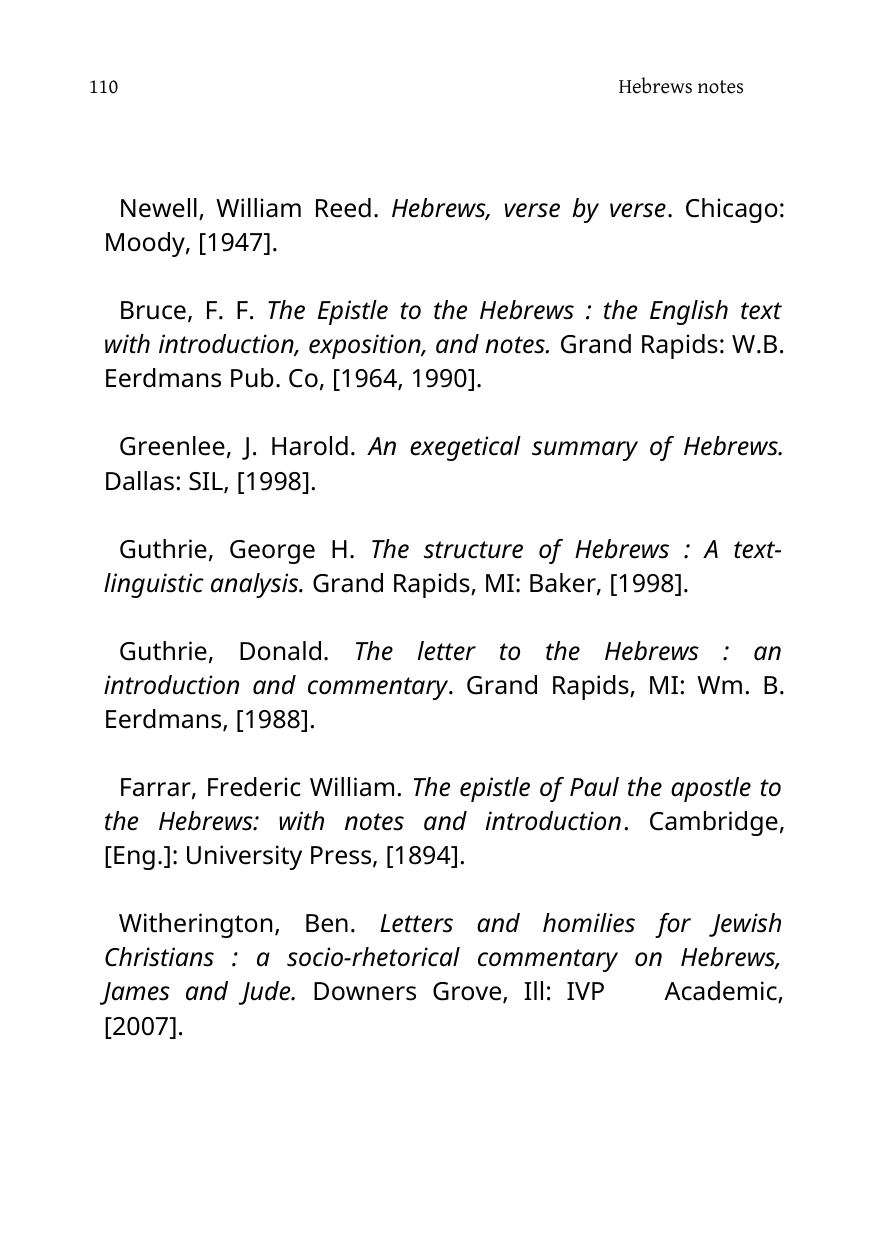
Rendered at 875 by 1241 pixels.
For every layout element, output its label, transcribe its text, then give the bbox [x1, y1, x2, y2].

text Newell, William Reed. Hebrews, verse by verse. Chicago: Moody, [1947]. [104, 191, 785, 259]
text Greenlee, J. Harold. An exegetical summary of Hebrews. Dallas: SIL, [1998]. [104, 429, 785, 497]
text Guthrie, George H. The structure of Hebrews : A text-linguistic analysis. Grand Rapids, MI: Baker, [1998]. [104, 531, 785, 599]
text Bruce, F. F. The Epistle to the Hebrews : the English text with introduction, exposition, and notes. Grand Rapids: W.B. Eerdmans Pub. Co, [1964, 1990]. [104, 293, 785, 395]
text Guthrie, Donald. The letter to the Hebrews : an introduction and commentary. Grand Rapids, MI: Wm. B. Eerdmans, [1988]. [104, 633, 785, 736]
text Witherington, Ben. Letters and homilies for Jewish Christians : a socio-rhetorical commentary on Hebrews, James and Jude. Downers Grove, Ill: IVP Academic, [2007]. [104, 906, 785, 1042]
text Farrar, Frederic William. The epistle of Paul the apostle to the Hebrews: with notes and introduction. Cambridge, [Eng.]: University Press, [1894]. [104, 770, 785, 872]
